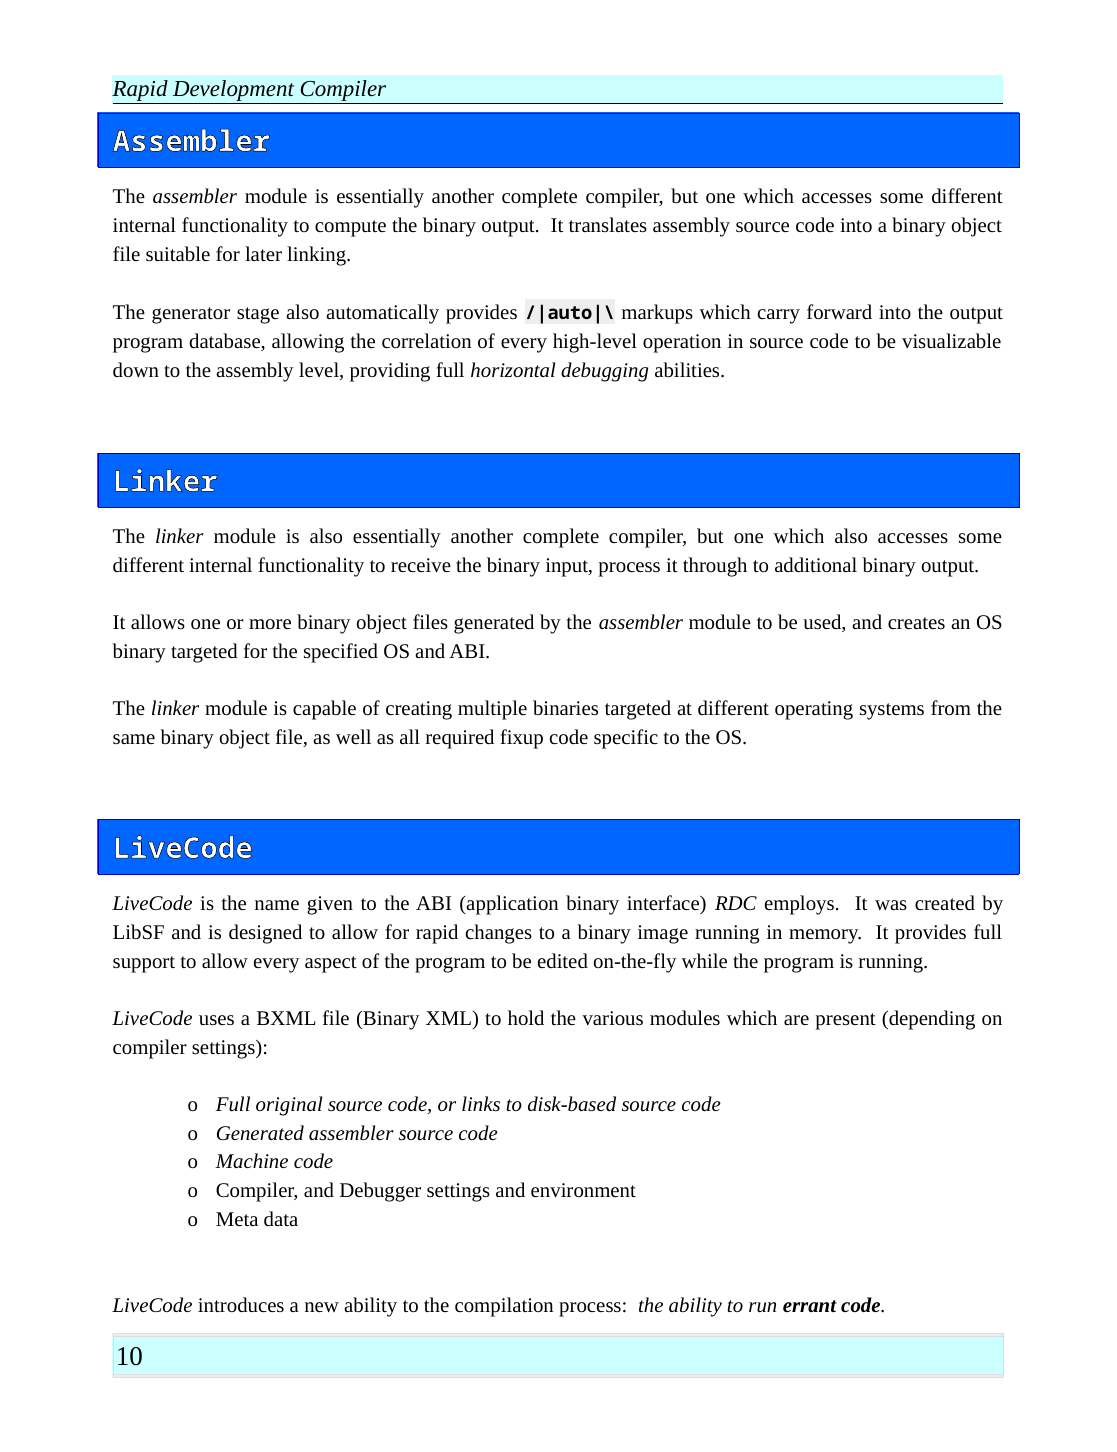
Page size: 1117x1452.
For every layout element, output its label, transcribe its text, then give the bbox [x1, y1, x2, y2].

text The linker module is capable of creating multiple binaries targeted at different operating systems from the same binary object file, as well as all required fixup code specific to the OS. [112, 696, 1003, 749]
text LiveCode introduces a new ability to the compilation process: the ability to run errant code. [112, 1293, 1003, 1317]
text It allows one or more binary object files generated by the assembler module to be used, and creates an OS binary targeted for the specified OS and ABI. [112, 610, 1003, 663]
subtitle LiveCode [99, 820, 1019, 874]
text The linker module is also essentially another complete compiler, but one which also accesses some different internal functionality to receive the binary input, process it through to additional binary output. [112, 524, 1003, 577]
text The generator stage also automatically provides /|auto|\ markups which carry forward into the output program database, allowing the correlation of every high-level operation in source code to be visualizable down to the assembly level, providing full horizontal debugging abilities. [112, 299, 1003, 382]
text LiveCode uses a BXML file (Binary XML) to hold the various modules which are present (depending on compiler settings): [112, 1006, 1003, 1059]
subtitle Assembler [99, 114, 1019, 167]
text LiveCode is the name given to the ABI (application binary interface) RDC employs. It was created by LibSF and is designed to allow for rapid changes to a binary image running in memory. It provides full support to allow every aspect of the program to be edited on-the-fly while the program is running. [112, 891, 1003, 973]
text The assembler module is essentially another complete compiler, but one which accesses some different internal functionality to compute the binary output. It translates assembly source code into a binary object file suitable for later linking. [112, 184, 1003, 266]
list o Full original source code, or links to disk-based source code o Generated assembler source code o Machine code o Compiler, and Debugger settings and environment o Meta data [150, 1092, 1003, 1260]
subtitle Linker [99, 454, 1019, 507]
